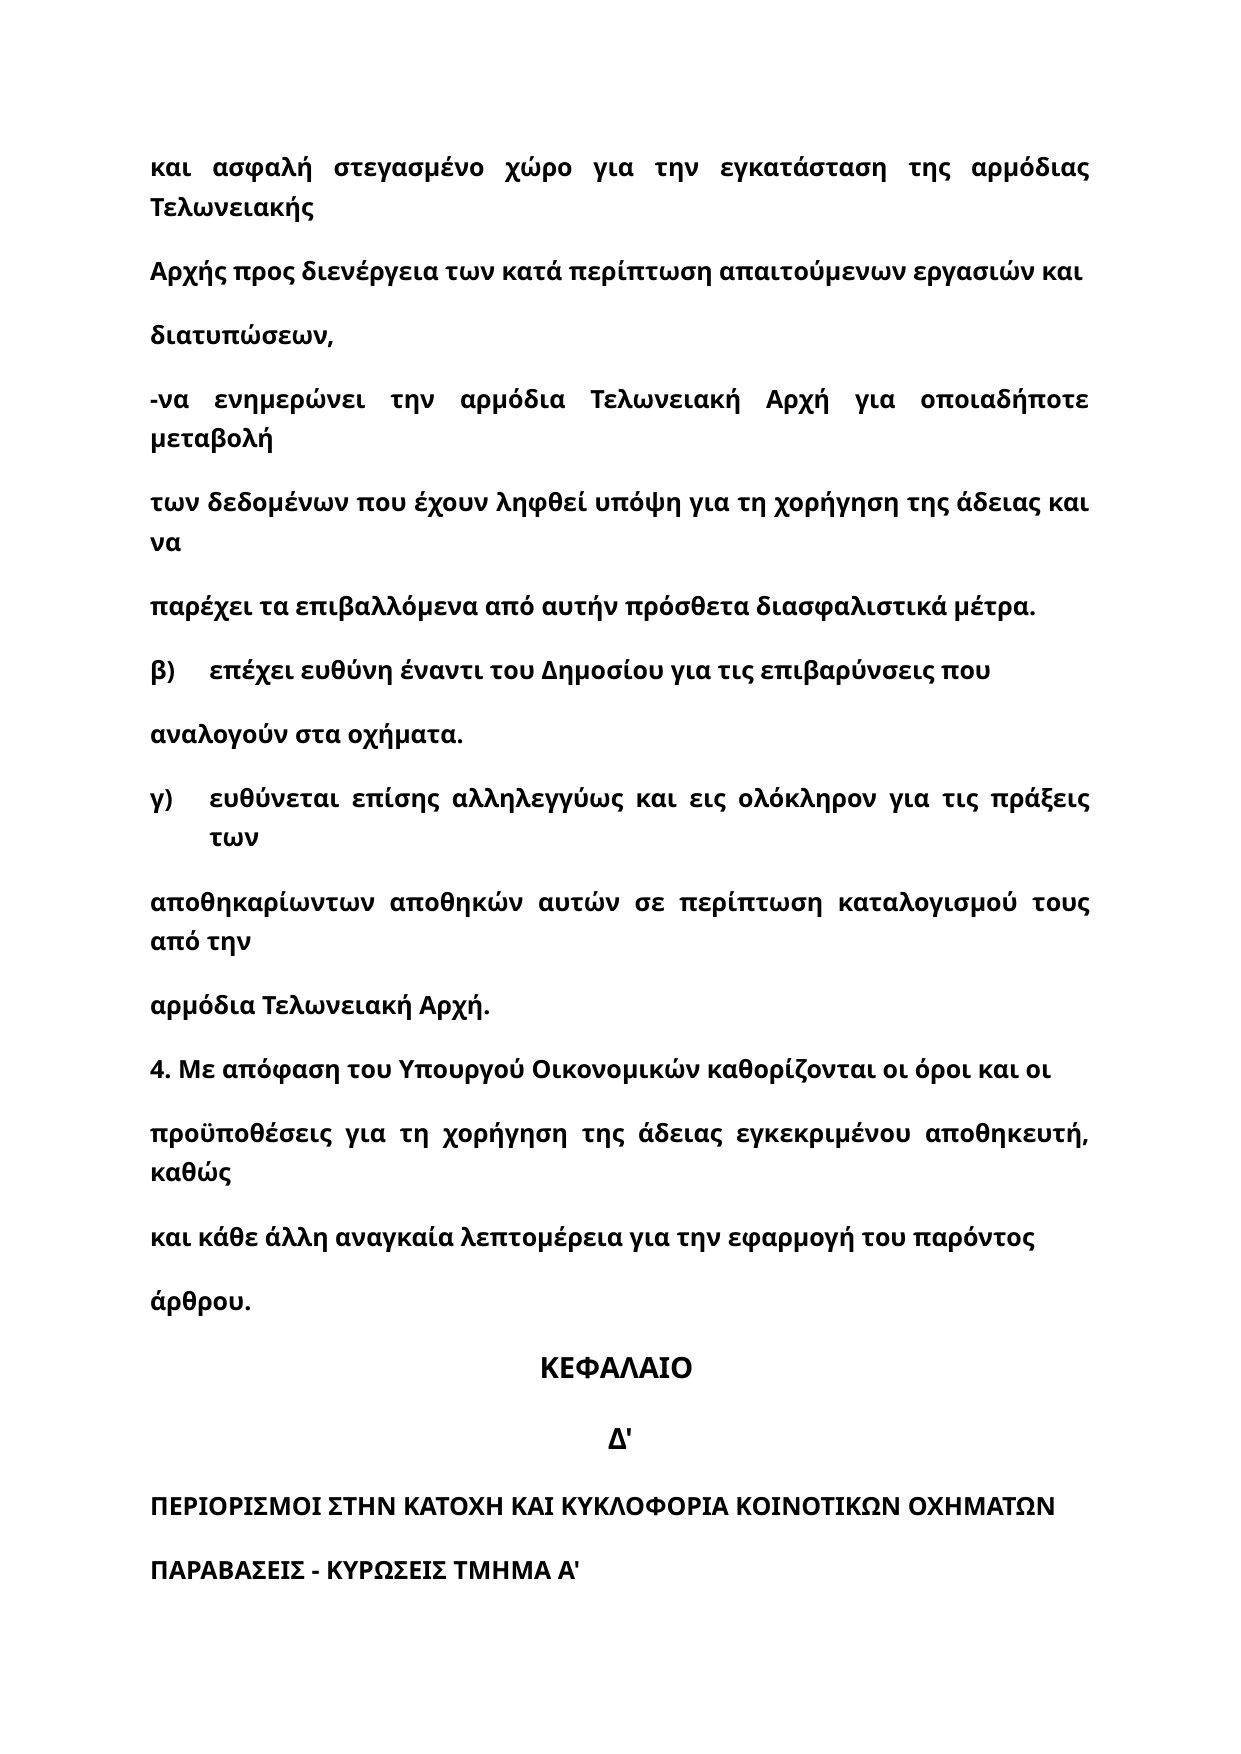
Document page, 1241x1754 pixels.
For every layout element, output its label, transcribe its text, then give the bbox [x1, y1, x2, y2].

subtitle Δ' [150, 1418, 1090, 1458]
subtitle ΚΕΦΑΛΑΙΟ [150, 1347, 1090, 1387]
text Αρχής προς διενέργεια των κατά περίπτωση απαιτούμενων εργασιών και [150, 253, 1090, 287]
text των δεδομένων που έχουν ληφθεί υπόψη για τη χορήγηση της άδειας και να [150, 485, 1090, 558]
text προϋποθέσεις για τη χορήγηση της άδειας εγκεκριμένου αποθηκευτή, καθώς [150, 1116, 1090, 1189]
text ΠΕΡΙΟΡΙΣΜΟΙ ΣΤΗΝ ΚΑΤΟΧΗ ΚΑΙ ΚΥΚΛΟΦΟΡΙΑ ΚΟΙΝΟΤΙΚΩΝ ΟΧΗΜΑΤΩΝ [150, 1489, 1090, 1523]
text και ασφαλή στεγασμένο χώρο για την εγκατάσταση της αρμόδιας Τελωνειακής [150, 150, 1090, 223]
list β) επέχει ευθύνη έναντι του Δημοσίου για τις επιβαρύνσεις που [150, 652, 1090, 687]
text διατυπώσεων, [150, 317, 1090, 352]
text 4. Με απόφαση του Υπουργού Οικονομικών καθορίζονται οι όροι και οι [150, 1052, 1090, 1086]
text και κάθε άλλη αναγκαία λεπτομέρεια για την εφαρμογή του παρόντος [150, 1219, 1090, 1253]
list γ) ευθύνεται επίσης αλληλεγγύως και εις ολόκληρον για τις πράξεις των [150, 781, 1090, 854]
text ΠΑΡΑΒΑΣΕΙΣ - ΚΥΡΩΣΕΙΣ ΤΜΗΜΑ Α' [150, 1553, 1090, 1587]
text -να ενημερώνει την αρμόδια Τελωνειακή Αρχή για οποιαδήποτε μεταβολή [150, 382, 1090, 455]
text αποθηκαρίωντων αποθηκών αυτών σε περίπτωση καταλογισμού τους από την [150, 884, 1090, 957]
text άρθρου. [150, 1283, 1090, 1317]
text αρμόδια Τελωνειακή Αρχή. [150, 987, 1090, 1022]
text παρέχει τα επιβαλλόμενα από αυτήν πρόσθετα διασφαλιστικά μέτρα. [150, 588, 1090, 622]
text αναλογούν στα οχήματα. [150, 717, 1090, 751]
